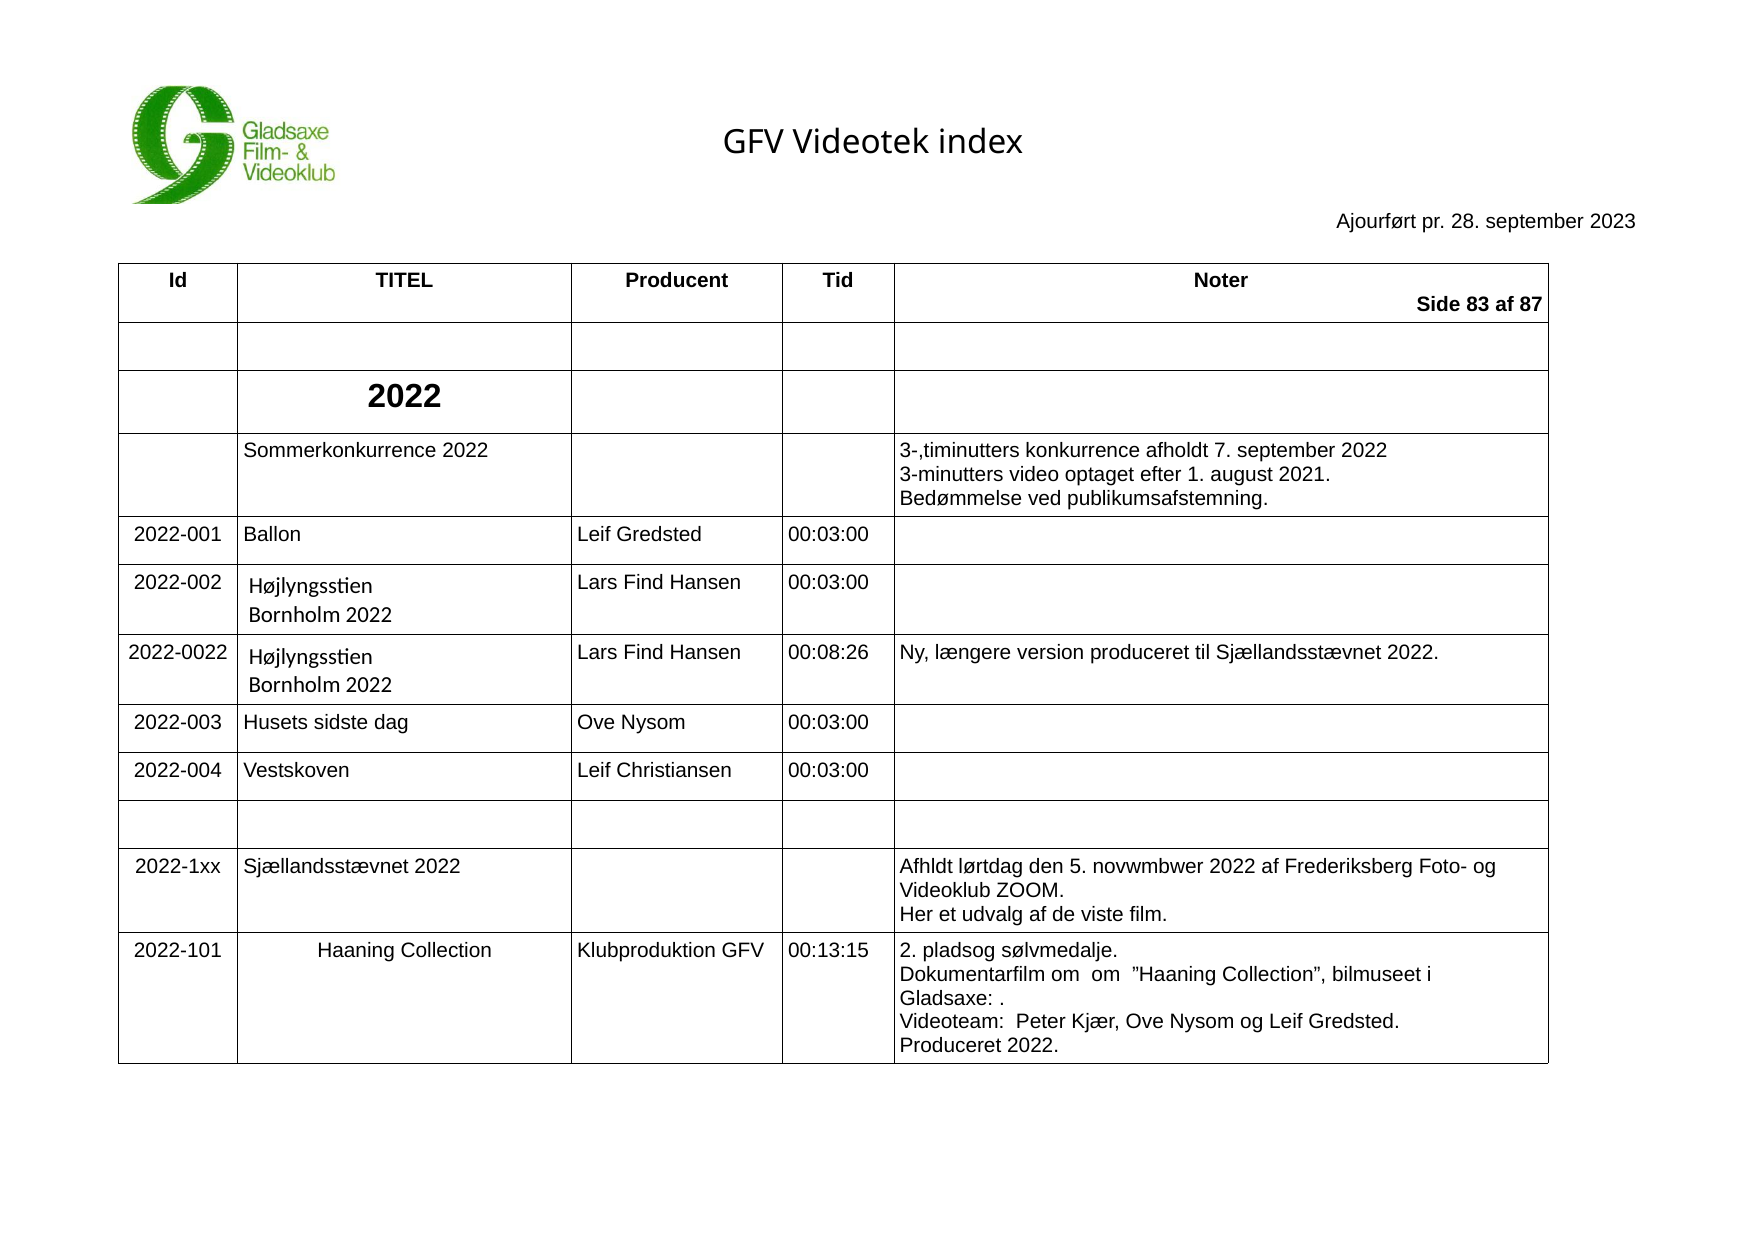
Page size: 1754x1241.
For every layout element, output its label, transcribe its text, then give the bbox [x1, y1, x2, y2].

table_cell [572, 849, 782, 932]
table_cell 00:08:26 [783, 635, 894, 704]
table_cell Husets sidste dag [238, 705, 571, 752]
table_cell Vestskoven [238, 753, 571, 800]
table_cell Ny, længere version produceret til Sjællandsstævnet 2022. [895, 635, 1548, 704]
table_cell Leif Christiansen [572, 753, 782, 800]
table_cell [895, 517, 1548, 564]
table_header Noter Side 87 af 87 [895, 264, 1548, 322]
table_cell [895, 705, 1548, 752]
table_cell Lars Find Hansen [572, 565, 782, 634]
table_cell Afhldt lørtdag den 5. novwmbwer 2022 af Frederiksberg Foto- og Videoklub ZOOM. Her et udvalg af de viste film. [895, 849, 1548, 932]
table_cell [783, 434, 894, 516]
table_cell [783, 323, 894, 370]
table_cell 2022 [238, 371, 571, 432]
table_cell [238, 801, 571, 848]
table_cell [119, 801, 237, 848]
table_cell 2022-001 [119, 517, 237, 564]
table_cell 3-,timinutters konkurrence afholdt 7. september 2022 3-minutters video optaget efter 1. august 2021. Bedømmelse ved publikumsafstemning. [895, 434, 1548, 516]
table_cell Sommerkonkurrence 2022 [238, 434, 571, 516]
table_cell 2022-002 [119, 565, 237, 634]
table_header Tid [783, 264, 894, 322]
table_cell 2022-0022 [119, 635, 237, 704]
table_cell Højlyngsstien Bornholm 2022 [238, 635, 571, 704]
picture [131, 85, 348, 204]
table_cell 2022-004 [119, 753, 237, 800]
table_cell 00:03:00 [783, 565, 894, 634]
table_cell [895, 371, 1548, 432]
table_cell 00:13:15 [783, 933, 894, 1063]
table_cell Ove Nysom [572, 705, 782, 752]
table_cell [895, 801, 1548, 848]
table_cell Højlyngsstien Bornholm 2022 [238, 565, 571, 634]
table_cell 00:03:00 [783, 517, 894, 564]
table_cell [572, 434, 782, 516]
table_cell [572, 371, 782, 432]
table_cell [895, 753, 1548, 800]
table_cell Ballon [238, 517, 571, 564]
table_cell 00:03:00 [783, 705, 894, 752]
table_cell 00:03:00 [783, 753, 894, 800]
table_header TITEL [238, 264, 571, 322]
table_cell [119, 371, 237, 432]
table_cell 2022-1xx [119, 849, 237, 932]
table_header Id [119, 264, 237, 322]
table_header Producent­ [572, 264, 782, 322]
table_cell [895, 323, 1548, 370]
table_cell [895, 565, 1548, 634]
table_cell [238, 323, 571, 370]
table_cell [783, 371, 894, 432]
table_cell [572, 801, 782, 848]
table_cell Sjællandsstævnet 2022 [238, 849, 571, 932]
table_cell Leif Gredsted [572, 517, 782, 564]
table_cell 2. pladsog sølvmedalje. Dokumentarfilm om om ”Haaning Collection”, bilmuseet i Gladsaxe: . Videoteam: Peter Kjær, Ove Nysom og Leif Gredsted. Produceret 2022. [895, 933, 1548, 1063]
table_cell Klubproduktion GFV [572, 933, 782, 1063]
table_cell 2022-101 [119, 933, 237, 1063]
table_cell Haaning Collection [238, 933, 571, 1063]
table_cell [783, 849, 894, 932]
table_cell Lars Find Hansen [572, 635, 782, 704]
table_cell [783, 801, 894, 848]
table_cell [572, 323, 782, 370]
table_cell 2022-003 [119, 705, 237, 752]
table_cell [119, 434, 237, 516]
table_cell [119, 323, 237, 370]
